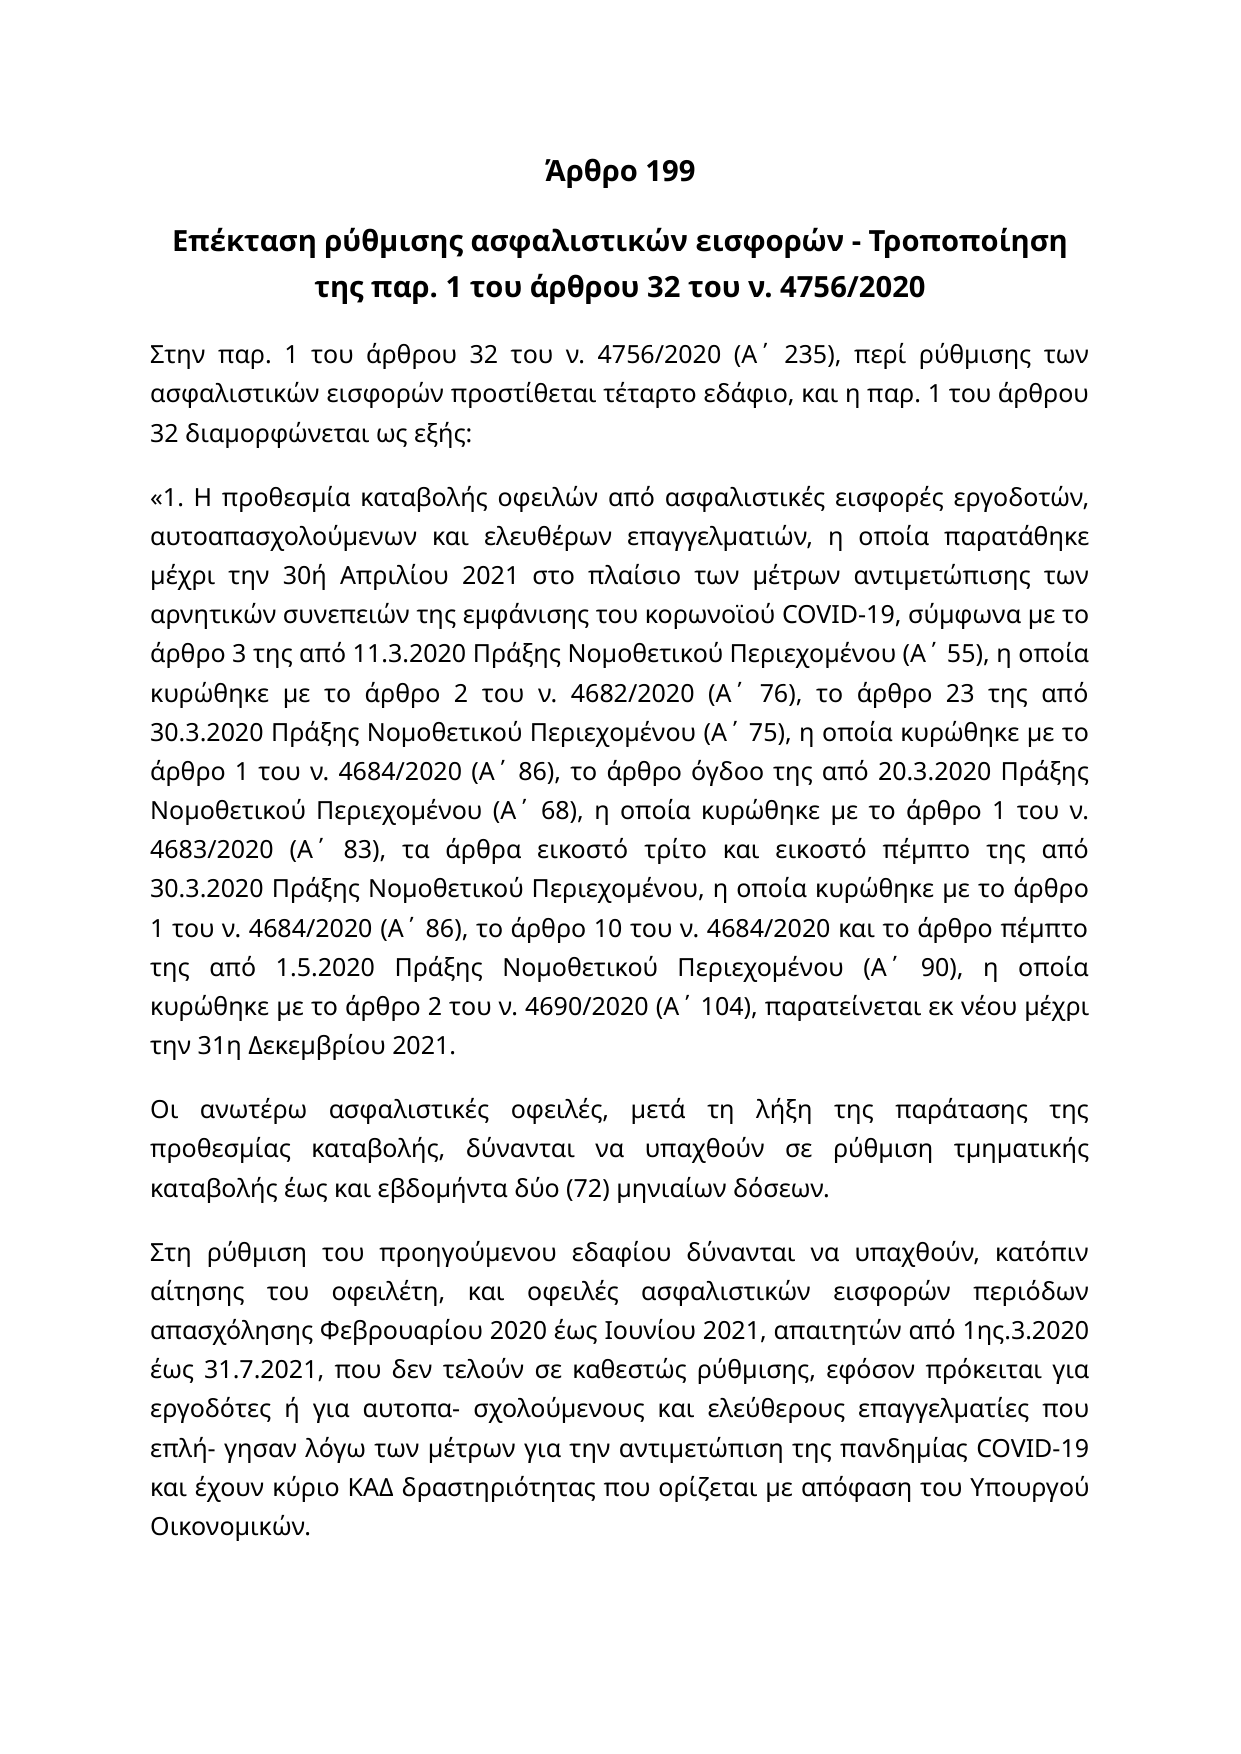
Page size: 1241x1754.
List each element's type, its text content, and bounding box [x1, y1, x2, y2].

text «1. Η προθεσμία καταβολής οφειλών από ασφαλιστικές εισφορές εργοδοτών, αυτοαπασχολούμενων και ελευθέρων επαγγελματιών, η οποία παρατάθηκε μέχρι την 30ή Απριλίου 2021 στο πλαίσιο των μέτρων αντιμετώπισης των αρνητικών συνεπειών της εμφάνισης του κορωνοϊού COVID-19, σύμφωνα με το άρθρο 3 της από 11.3.2020 Πράξης Νομοθετικού Περιεχομένου (Α΄ 55), η οποία κυρώθηκε με το άρθρο 2 του ν. 4682/2020 (Α΄ 76), το άρθρο 23 της από 30.3.2020 Πράξης Νομοθετικού Περιεχομένου (Α΄ 75), η οποία κυρώθηκε με το άρθρο 1 του ν. 4684/2020 (Α΄ 86), το άρθρο όγδοο της από 20.3.2020 Πράξης Νομοθετικού Περιεχομένου (Α΄ 68), η οποία κυρώθηκε με το άρθρο 1 του ν. 4683/2020 (Α΄ 83), τα άρθρα εικοστό τρίτο και εικοστό πέμπτο της από 30.3.2020 Πράξης Νομοθετικού Περιεχομένου, η οποία κυρώθηκε με το άρθρο 1 του ν. 4684/2020 (Α΄ 86), το άρθρο 10 του ν. 4684/2020 και το άρθρο πέμπτο της από 1.5.2020 Πράξης Νομοθετικού Περιεχομένου (Α΄ 90), η οποία κυρώθηκε με το άρθρο 2 του ν. 4690/2020 (Α΄ 104), παρατείνεται εκ νέου μέχρι την 31η Δεκεμβρίου 2021. [150, 479, 1090, 1062]
text Οι ανωτέρω ασφαλιστικές οφειλές, μετά τη λήξη της παράτασης της προθεσμίας καταβολής, δύνανται να υπαχθούν σε ρύθμιση τμηματικής καταβολής έως και εβδομήντα δύο (72) μηνιαίων δόσεων. [150, 1092, 1090, 1204]
subtitle Άρθρο 199 [150, 150, 1090, 190]
text Στη ρύθμιση του προηγούμενου εδαφίου δύνανται να υπαχθούν, κατόπιν αίτησης του οφειλέτη, και οφειλές ασφαλιστικών εισφορών περιόδων απασχόλησης Φεβρουαρίου 2020 έως Ιουνίου 2021, απαιτητών από 1ης.3.2020 έως 31.7.2021, που δεν τελούν σε καθεστώς ρύθμισης, εφόσον πρόκειται για εργοδότες ή για αυτοπα- σχολούμενους και ελεύθερους επαγγελματίες που επλή- γησαν λόγω των μέτρων για την αντιμετώπιση της πανδημίας COVID-19 και έχουν κύριο ΚΑΔ δραστηριότητας που ορίζεται με απόφαση του Υπουργού Οικονομικών. [150, 1234, 1090, 1543]
text Στην παρ. 1 του άρθρου 32 του ν. 4756/2020 (Α΄ 235), περί ρύθμισης των ασφαλιστικών εισφορών προστίθεται τέταρτο εδάφιο, και η παρ. 1 του άρθρου 32 διαμορφώνεται ως εξής: [150, 337, 1090, 449]
subtitle Επέκταση ρύθμισης ασφαλιστικών εισφορών - Τροποποίηση της παρ. 1 του άρθρου 32 του ν. 4756/2020 [150, 221, 1090, 306]
